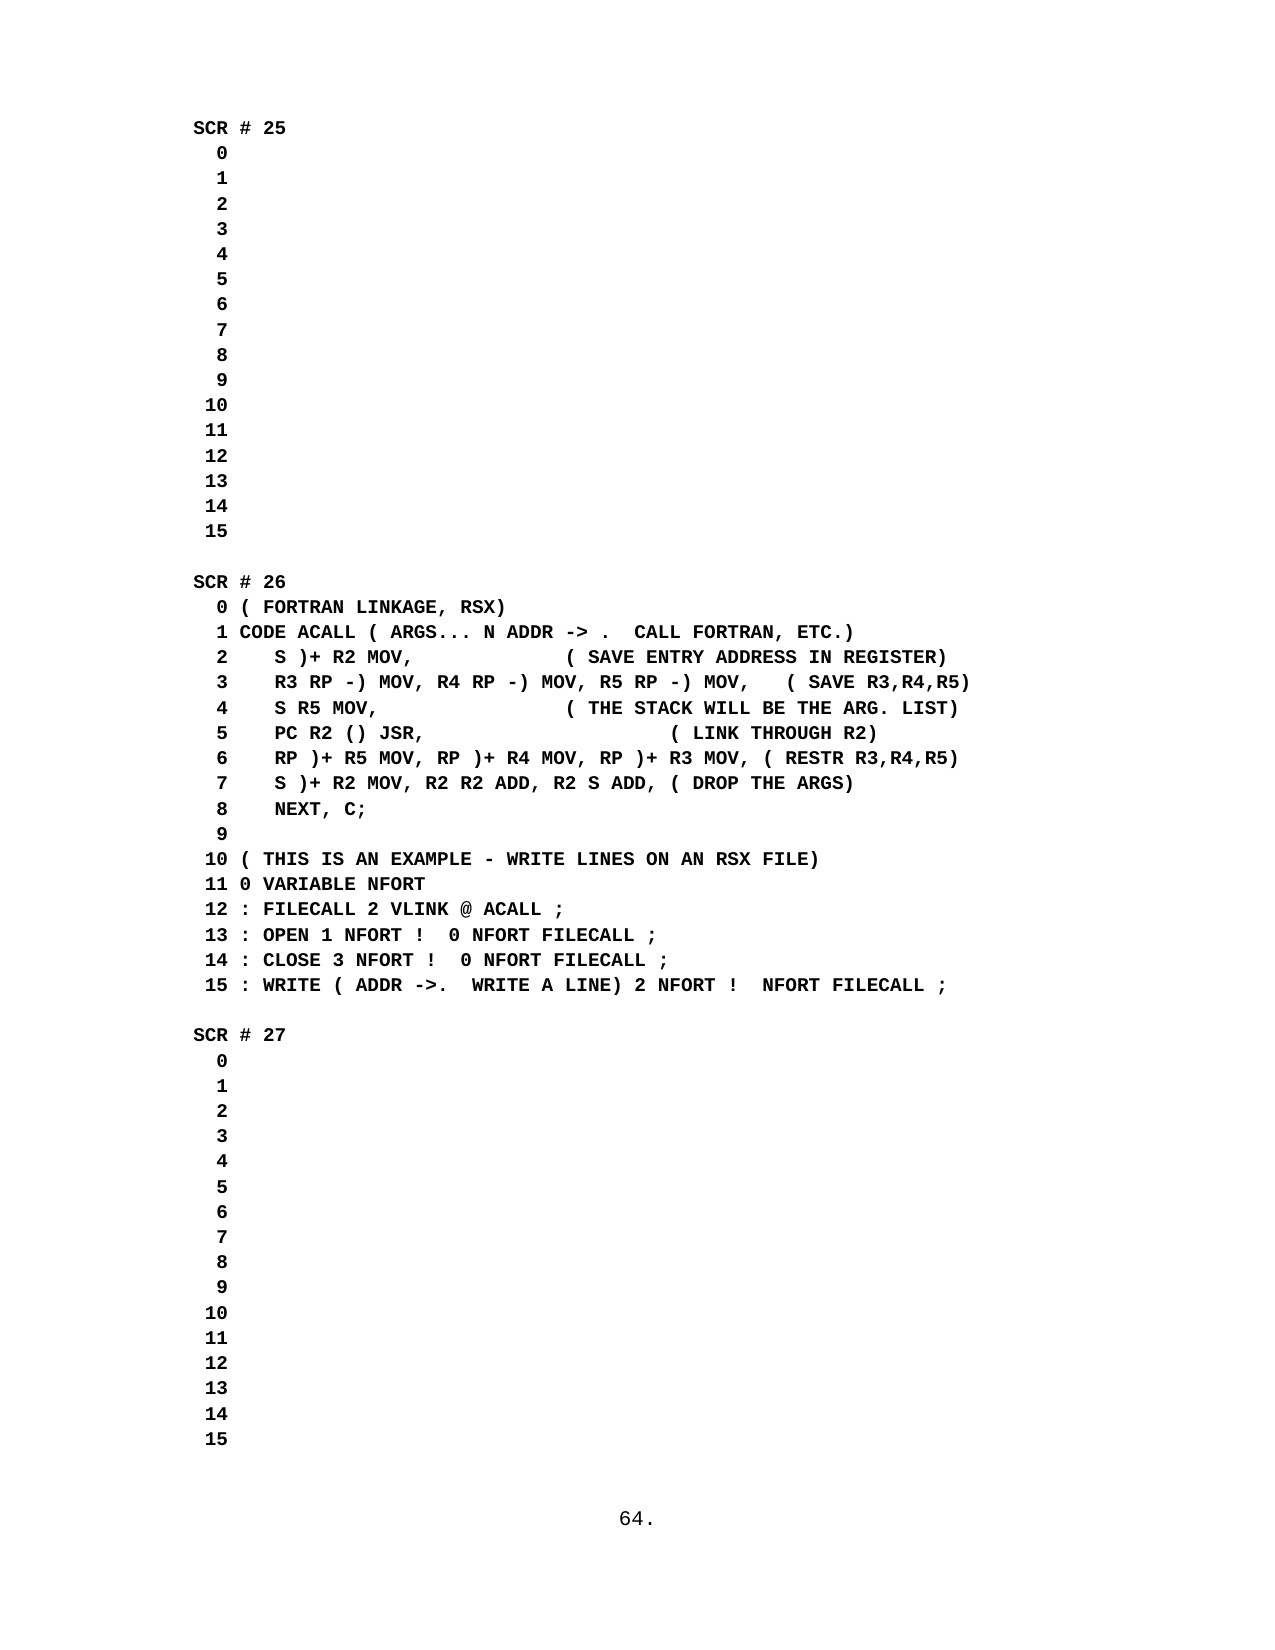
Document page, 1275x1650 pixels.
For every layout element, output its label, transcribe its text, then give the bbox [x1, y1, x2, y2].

text 14 [193, 496, 1157, 518]
text 14 : CLOSE 3 NFORT ! 0 NFORT FILECALL ; [193, 950, 1157, 972]
text 11 0 VARIABLE NFORT [193, 874, 1157, 896]
text 9 [193, 1278, 1157, 1300]
text 5 [193, 1177, 1157, 1199]
text 7 [193, 320, 1157, 342]
text 9 [193, 824, 1157, 846]
text 5 PC R2 () JSR, ( LINK THROUGH R2) [193, 723, 1157, 745]
text SCR # 25 [193, 118, 1157, 140]
text 15 [193, 521, 1157, 543]
text 6 RP )+ R5 MOV, RP )+ R4 MOV, RP )+ R3 MOV, ( RESTR R3,R4,R5) [193, 748, 1157, 770]
text 7 [193, 1227, 1157, 1249]
text 0 ( FORTRAN LINKAGE, RSX) [193, 597, 1157, 619]
text 11 [193, 1328, 1157, 1350]
text 2 [193, 1101, 1157, 1123]
text 11 [193, 421, 1157, 443]
text 8 NEXT, C; [193, 799, 1157, 821]
text 10 [193, 1303, 1157, 1325]
text 0 [193, 143, 1157, 165]
text 10 [193, 395, 1157, 417]
text 13 : OPEN 1 NFORT ! 0 NFORT FILECALL ; [193, 925, 1157, 947]
text 6 [193, 1202, 1157, 1224]
text 2 S )+ R2 MOV, ( SAVE ENTRY ADDRESS IN REGISTER) [193, 647, 1157, 669]
text 15 : WRITE ( ADDR ->. WRITE A LINE) 2 NFORT ! NFORT FILECALL ; [193, 975, 1157, 997]
text 1 [193, 168, 1157, 191]
text 14 [193, 1404, 1157, 1426]
text 10 ( THIS IS AN EXAMPLE - WRITE LINES ON AN RSX FILE) [193, 849, 1157, 871]
text 12 [193, 446, 1157, 468]
text 7 S )+ R2 MOV, R2 R2 ADD, R2 S ADD, ( DROP THE ARGS) [193, 773, 1157, 796]
text 8 [193, 345, 1157, 367]
text 13 [193, 471, 1157, 493]
text 12 [193, 1353, 1157, 1375]
text 6 [193, 294, 1157, 317]
text 5 [193, 269, 1157, 291]
text 3 [193, 219, 1157, 241]
text 13 [193, 1378, 1157, 1401]
text 3 [193, 1126, 1157, 1148]
text 8 [193, 1252, 1157, 1274]
text 3 R3 RP -) MOV, R4 RP -) MOV, R5 RP -) MOV, ( SAVE R3,R4,R5) [193, 673, 1157, 695]
text 4 S R5 MOV, ( THE STACK WILL BE THE ARG. LIST) [193, 698, 1157, 720]
text SCR # 26 [193, 572, 1157, 594]
text 0 [193, 1051, 1157, 1073]
text 15 [193, 1429, 1157, 1451]
text 2 [193, 194, 1157, 216]
text 4 [193, 1152, 1157, 1174]
text SCR # 27 [193, 1026, 1157, 1048]
text 1 [193, 1076, 1157, 1098]
text 1 CODE ACALL ( ARGS... N ADDR -> . CALL FORTRAN, ETC.) [193, 622, 1157, 644]
text 9 [193, 370, 1157, 392]
text 12 : FILECALL 2 VLINK @ ACALL ; [193, 899, 1157, 922]
text 4 [193, 244, 1157, 266]
